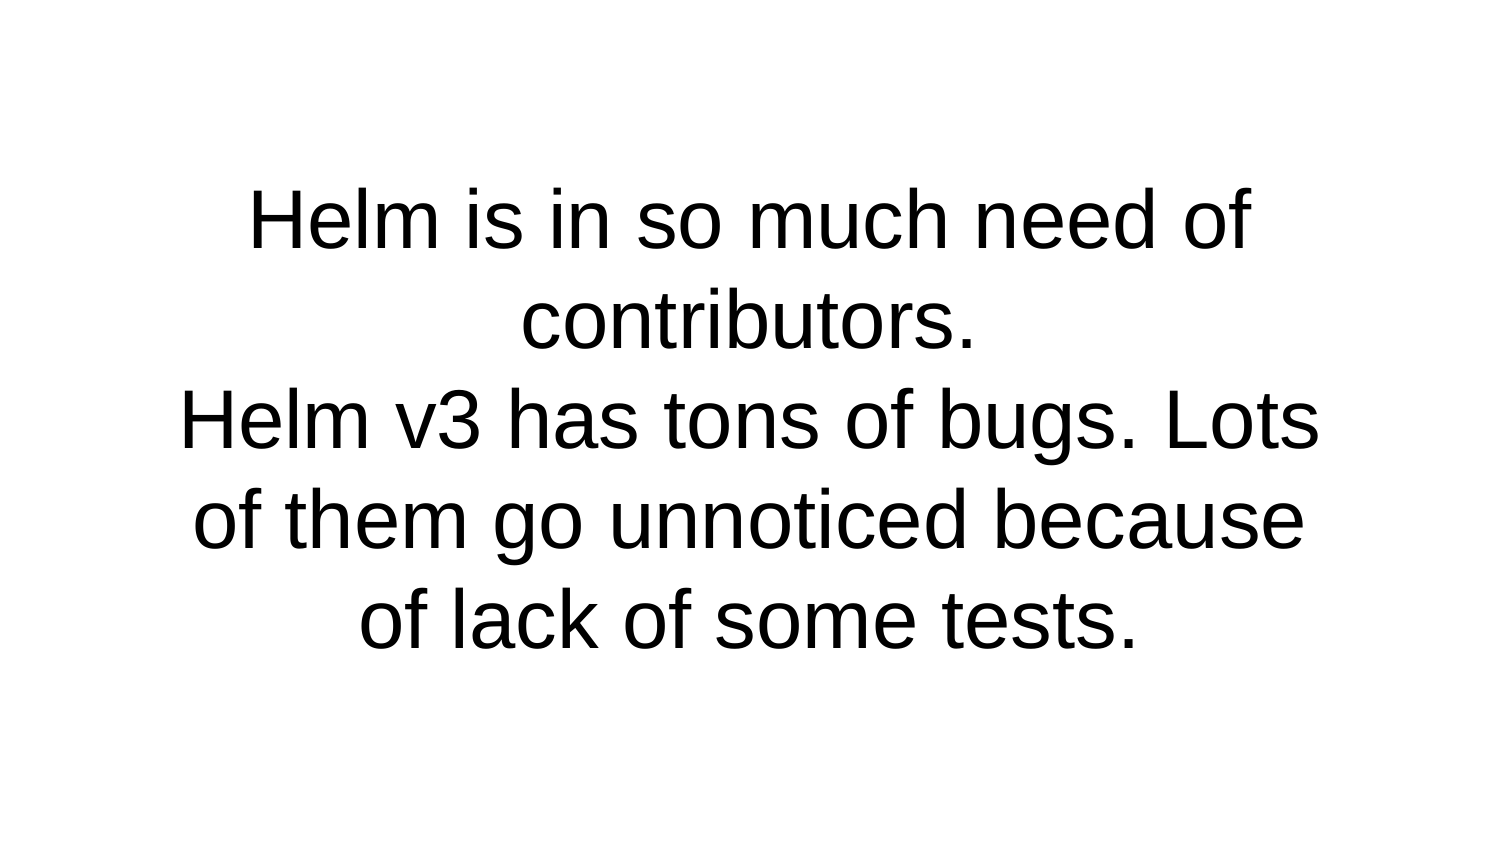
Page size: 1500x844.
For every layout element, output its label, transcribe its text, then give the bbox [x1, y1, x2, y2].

text_box Helm is in so much need of contributors. Helm v3 has tons of bugs. Lots of them go unnoticed because of lack of some tests. [152, 150, 1348, 694]
